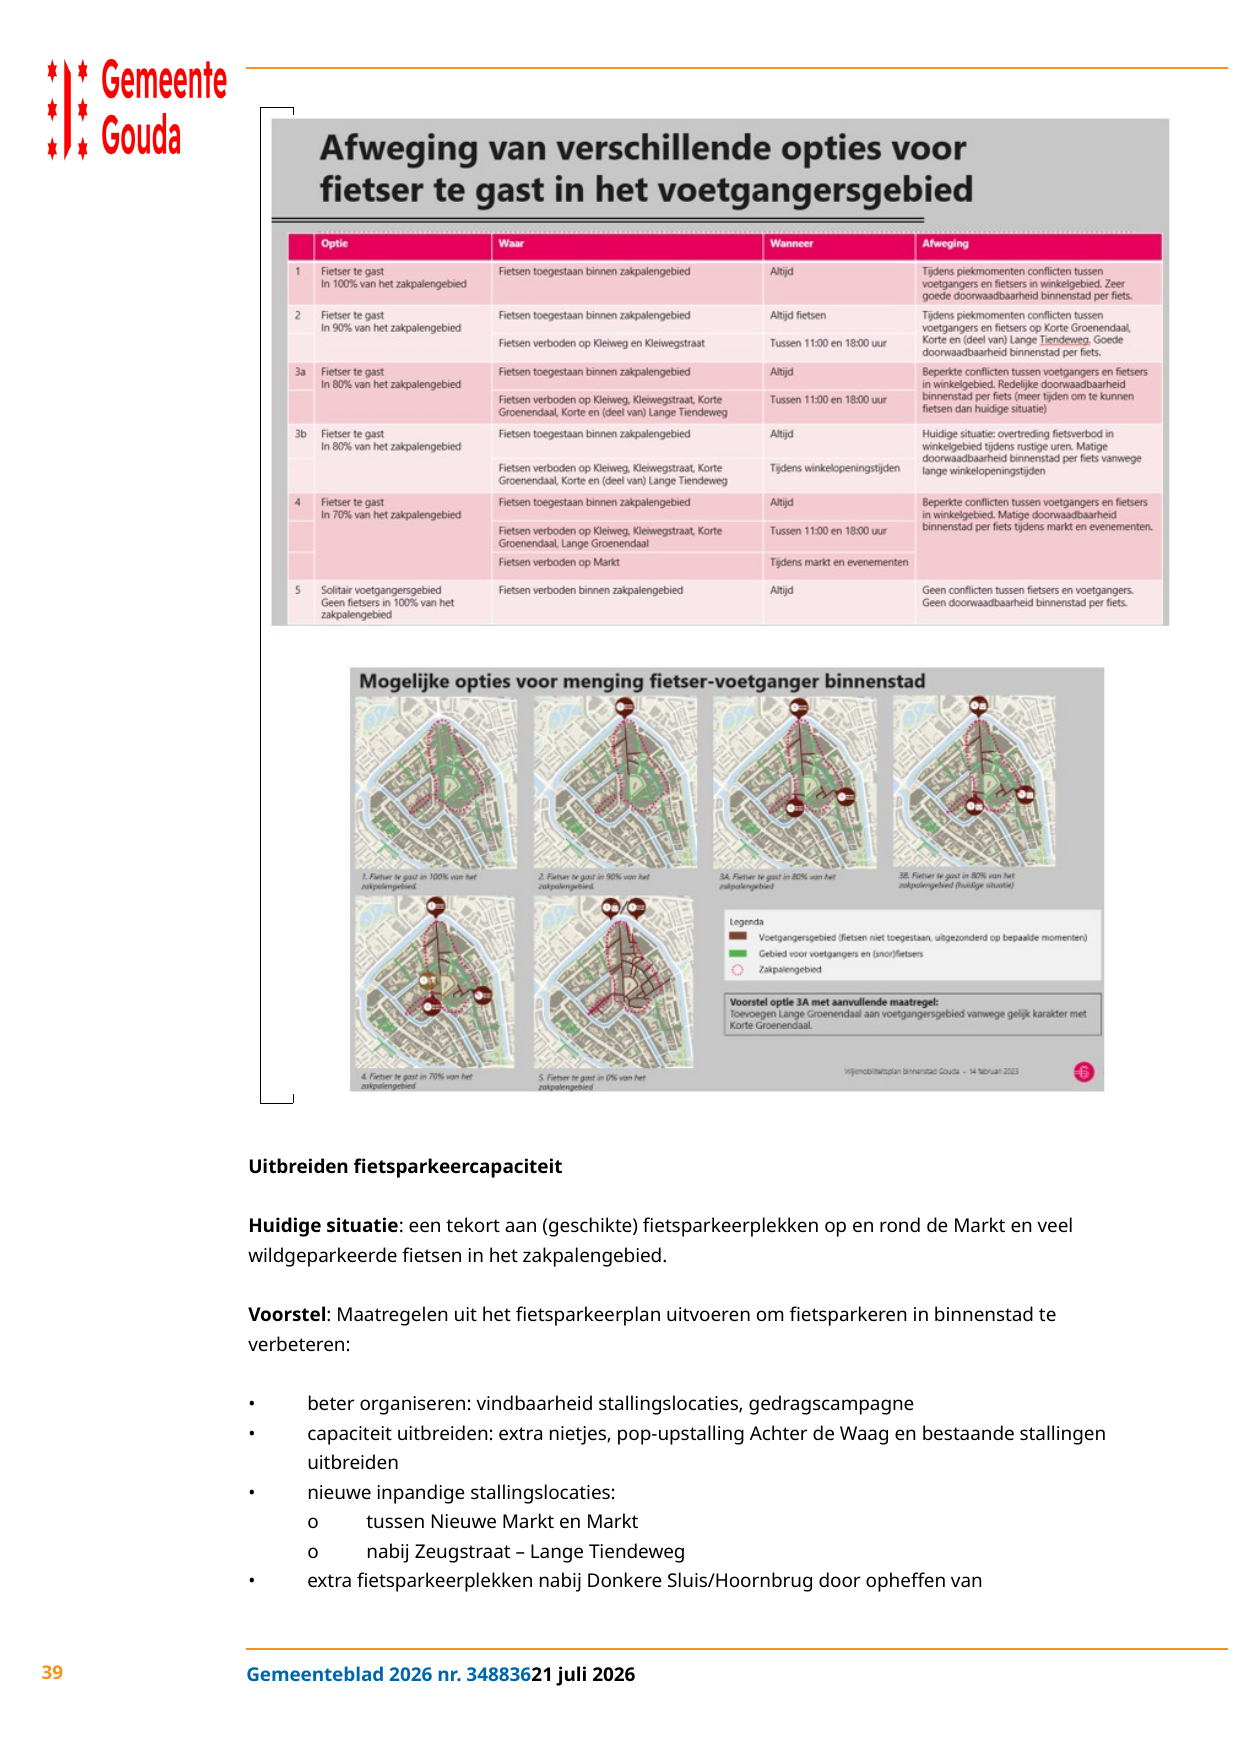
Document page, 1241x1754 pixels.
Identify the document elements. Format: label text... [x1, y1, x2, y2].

list nieuwe inpandige stallingslocaties: [248, 1479, 1152, 1505]
list beter organiseren: vindbaarheid stallingslocaties, gedragscampagne [248, 1390, 1152, 1416]
text Voorstel: Maatregelen uit het fietsparkeerplan uitvoeren om fietsparkeren in binnenstad te verbeteren: [248, 1301, 1152, 1357]
list nabij Zeugstraat – Lange Tiendeweg [307, 1538, 1152, 1564]
list capaciteit uitbreiden: extra nietjes, pop-upstalling Achter de Waag en bestaande stallingen uitbreiden [248, 1420, 1152, 1475]
text Uitbreiden fietsparkeercapaciteit [248, 1153, 1152, 1179]
list extra fietsparkeerplekken nabij Donkere Sluis/Hoornbrug door opheffen van [248, 1568, 1152, 1593]
text Huidige situatie: een tekort aan (geschikte) fietsparkeerplekken op en rond de Markt en veel wildgeparkeerde fietsen in het zakpalengebied. [248, 1213, 1152, 1268]
picture [268, 115, 1173, 1094]
list tussen Nieuwe Markt en Markt [307, 1508, 1152, 1534]
picture [41, 47, 231, 172]
